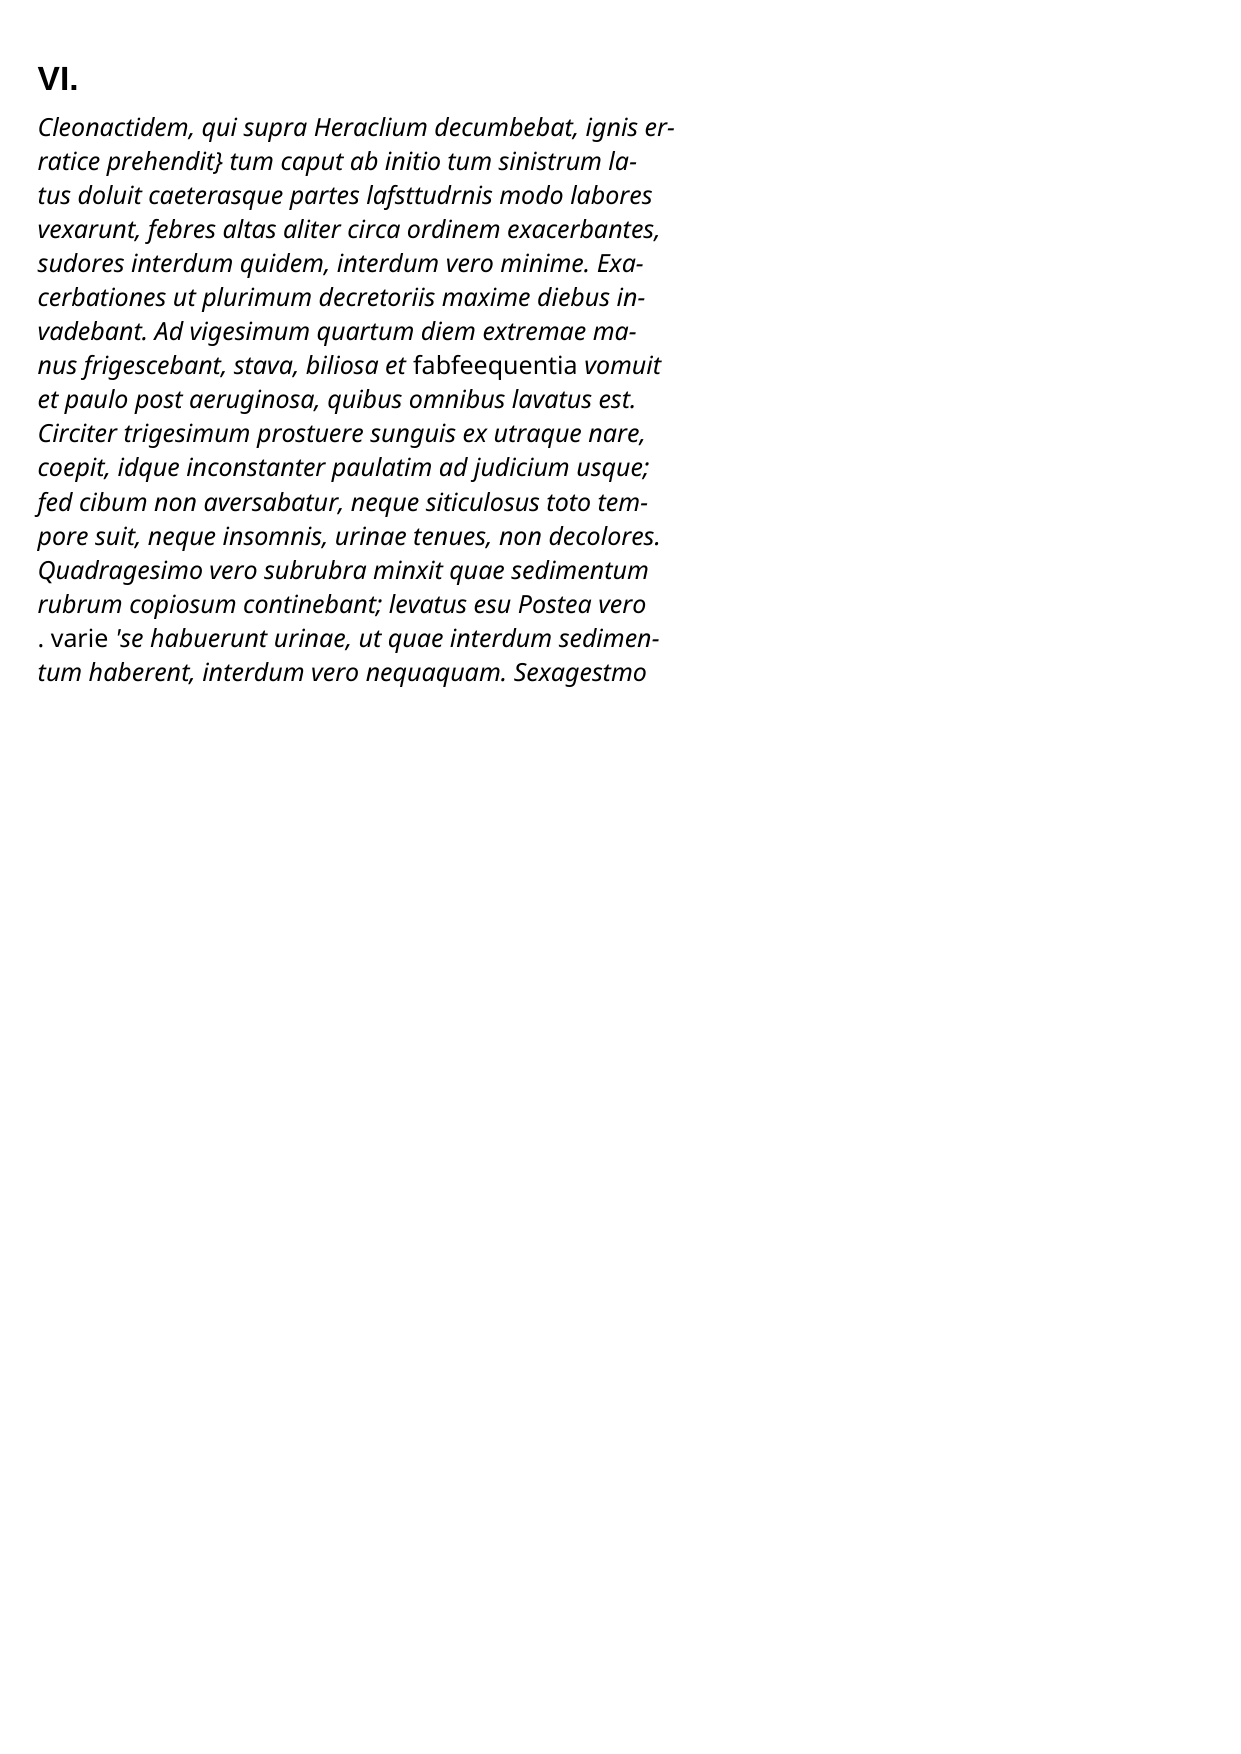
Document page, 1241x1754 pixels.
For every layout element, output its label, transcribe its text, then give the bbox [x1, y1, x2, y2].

text Cleonactidem, qui supra Heraclium decumbebat, ignis er- ratice prehendit} tum caput ab initio tum sinistrum la- tus doluit caeterasque partes lafsttudrnis modo labores vexarunt, febres altas aliter circa ordinem exacerbantes, sudores interdum quidem, interdum vero minime. Exa- cerbationes ut plurimum decretoriis maxime diebus in- vadebant. Ad vigesimum quartum diem extremae ma- nus frigescebant, stava, biliosa et fabfeequentia vomuit et paulo post aeruginosa, quibus omnibus lavatus est. Circiter trigesimum prostuere sunguis ex utraque nare, coepit, idque inconstanter paulatim ad judicium usque; fed cibum non aversabatur, neque siticulosus toto tem- pore suit, neque insomnis, urinae tenues, non decolores. Quadragesimo vero subrubra minxit quae sedimentum rubrum copiosum continebant; levatus esu Postea vero . varie 'se habuerunt urinae, ut quae interdum sedimen- tum haberent, interdum vero nequaquam. Sexagestmo [37, 109, 1203, 688]
subtitle VI. [37, 58, 1203, 97]
